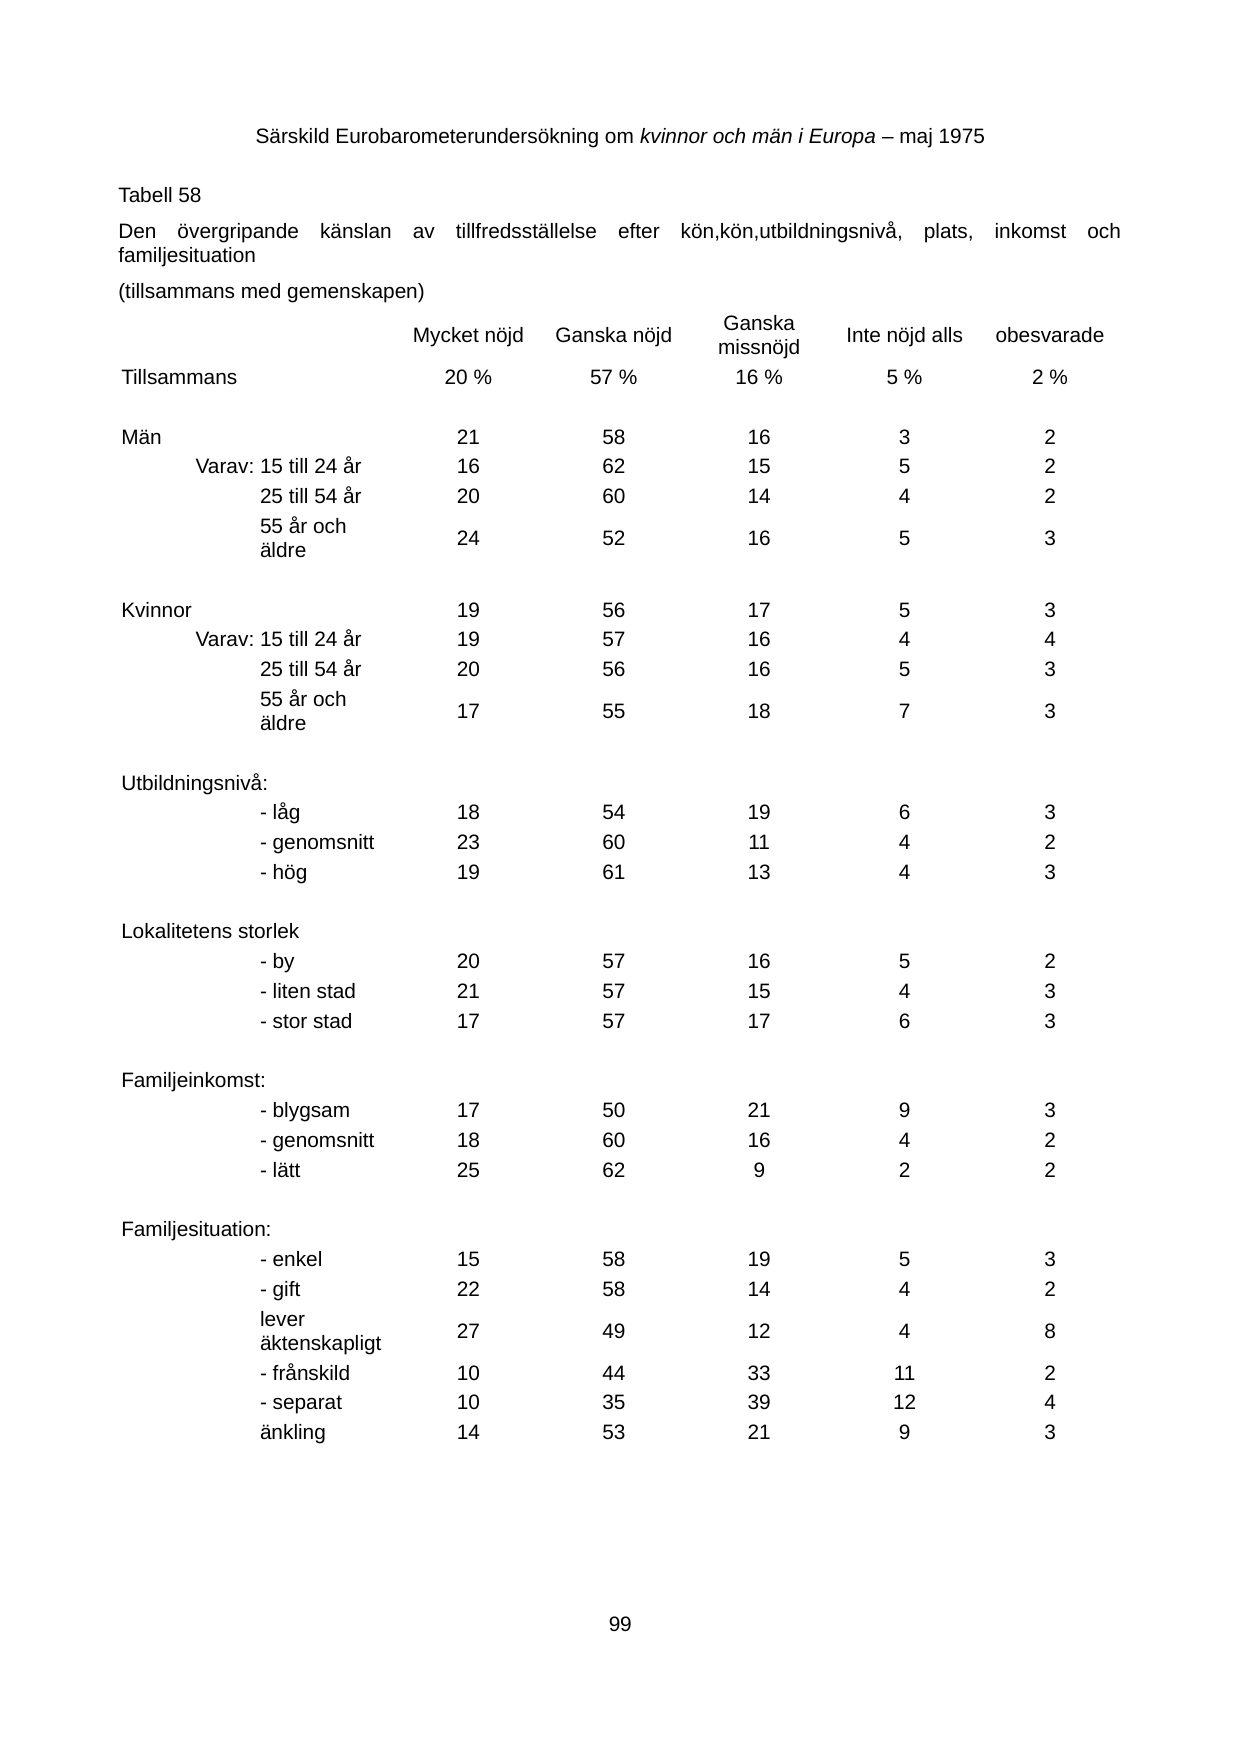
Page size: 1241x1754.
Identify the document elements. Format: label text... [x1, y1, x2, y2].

table_cell 19 [395, 624, 541, 654]
table_cell 15 [395, 1244, 541, 1274]
table_cell [257, 1185, 395, 1214]
table_header Ganska missnöjd [686, 308, 832, 362]
table_cell 27 [395, 1304, 541, 1357]
table_cell 2 [832, 1155, 977, 1184]
table_cell 3 [832, 422, 977, 451]
table_header obesvarade [977, 308, 1122, 362]
table_cell [686, 887, 832, 916]
table_cell [541, 768, 686, 797]
table_cell 4 [977, 624, 1122, 654]
table_cell 13 [686, 857, 832, 887]
table_cell 39 [686, 1387, 832, 1417]
table_cell 9 [832, 1095, 977, 1125]
table_cell 16 [686, 422, 832, 451]
table_cell 2 [977, 451, 1122, 481]
table_cell 6 [832, 1006, 977, 1036]
table_cell [118, 684, 257, 738]
table_cell 4 [832, 1125, 977, 1155]
table_cell 7 [832, 684, 977, 738]
table_cell [541, 565, 686, 594]
table_cell Kvinnor [118, 595, 257, 624]
table_cell 5 [832, 511, 977, 565]
table_cell 58 [541, 1244, 686, 1274]
table_cell 22 [395, 1274, 541, 1304]
table_cell [395, 1065, 541, 1095]
table_cell lever äktenskapligt [257, 1304, 395, 1357]
table_cell [541, 887, 686, 916]
table_cell - enkel [257, 1244, 395, 1274]
table_cell Varav: [118, 451, 257, 481]
table_cell [118, 857, 257, 887]
table_cell [832, 565, 977, 594]
table_cell [395, 768, 541, 797]
table_cell 55 år och äldre [257, 684, 395, 738]
table_cell Män [118, 422, 257, 451]
table_cell 10 [395, 1387, 541, 1417]
table_cell [257, 422, 395, 451]
table_cell [118, 946, 257, 976]
table_cell 58 [541, 422, 686, 451]
table_header [257, 308, 395, 362]
table_cell [686, 738, 832, 767]
table_cell 60 [541, 1125, 686, 1155]
table_cell [977, 1036, 1122, 1065]
table_cell Lokalitetens storlek [118, 916, 395, 946]
table_cell 19 [686, 797, 832, 827]
table_cell [832, 1185, 977, 1214]
table_cell Utbildningsnivå: [118, 768, 395, 797]
table_cell 3 [977, 1006, 1122, 1036]
table_cell 56 [541, 654, 686, 684]
table_cell [257, 1036, 395, 1065]
table_cell [118, 1387, 257, 1417]
table_cell [395, 1036, 541, 1065]
table_cell 17 [395, 684, 541, 738]
table_cell 52 [541, 511, 686, 565]
table_cell [686, 1036, 832, 1065]
table_cell 62 [541, 451, 686, 481]
table_cell 23 [395, 827, 541, 857]
table_cell [977, 887, 1122, 916]
table_cell [118, 1036, 257, 1065]
table_cell - genomsnitt [257, 1125, 395, 1155]
table_cell 4 [832, 1304, 977, 1357]
table_cell 2 [977, 481, 1122, 511]
table_cell [257, 362, 395, 392]
table_cell 14 [686, 1274, 832, 1304]
table_cell 4 [832, 624, 977, 654]
table_cell [977, 1065, 1122, 1095]
table_cell [395, 565, 541, 594]
table_cell [541, 916, 686, 946]
table_cell 20 [395, 654, 541, 684]
table_cell 57 % [541, 362, 686, 392]
table_cell 2 [977, 422, 1122, 451]
table_cell [118, 392, 257, 422]
table_cell 55 år och äldre [257, 511, 395, 565]
table_cell [832, 1065, 977, 1095]
table_header Mycket nöjd [395, 308, 541, 362]
table_cell 21 [395, 422, 541, 451]
table_cell [257, 887, 395, 916]
table_cell [832, 768, 977, 797]
table_header Ganska nöjd [541, 308, 686, 362]
table_cell 3 [977, 684, 1122, 738]
table_cell 12 [686, 1304, 832, 1357]
table_cell - liten stad [257, 976, 395, 1006]
table_cell [118, 654, 257, 684]
table_cell Familjesituation: [118, 1214, 395, 1244]
table_cell [832, 1214, 977, 1244]
table_cell 16 [686, 511, 832, 565]
table_cell [257, 392, 395, 422]
table_cell 3 [977, 595, 1122, 624]
table_cell 62 [541, 1155, 686, 1184]
table_cell 49 [541, 1304, 686, 1357]
table_cell 5 [832, 654, 977, 684]
table_cell [118, 1274, 257, 1304]
table_cell 25 till 54 år [257, 654, 395, 684]
table_cell 2 [977, 1358, 1122, 1387]
table_cell 60 [541, 481, 686, 511]
table_cell 15 [686, 451, 832, 481]
table_cell - låg [257, 797, 395, 827]
table_cell [118, 481, 257, 511]
table_cell [257, 565, 395, 594]
table_cell [118, 1006, 257, 1036]
table_cell - separat [257, 1387, 395, 1417]
table_cell Tillsammans [118, 362, 257, 392]
table_cell - gift [257, 1274, 395, 1304]
table_cell 25 [395, 1155, 541, 1184]
table_cell [118, 1358, 257, 1387]
table_cell 3 [977, 1417, 1122, 1447]
table_cell - genomsnitt [257, 827, 395, 857]
table_cell 15 [686, 976, 832, 1006]
table_cell 24 [395, 511, 541, 565]
table_cell 5 [832, 1244, 977, 1274]
table_cell [395, 392, 541, 422]
table_cell 19 [686, 1244, 832, 1274]
table_cell 57 [541, 976, 686, 1006]
table_cell [686, 1065, 832, 1095]
table_cell [686, 1185, 832, 1214]
table_cell 57 [541, 624, 686, 654]
table_cell 18 [395, 1125, 541, 1155]
table_cell 44 [541, 1358, 686, 1387]
table_cell 20 % [395, 362, 541, 392]
table_cell [257, 738, 395, 767]
table_cell 4 [832, 976, 977, 1006]
table_cell - lätt [257, 1155, 395, 1184]
table_cell [118, 1185, 257, 1214]
table_cell 6 [832, 797, 977, 827]
table_cell [118, 565, 257, 594]
table_cell 18 [395, 797, 541, 827]
table_cell [977, 392, 1122, 422]
table_cell [832, 738, 977, 767]
table_cell 16 [686, 1125, 832, 1155]
table_cell 5 % [832, 362, 977, 392]
table_cell 16 [395, 451, 541, 481]
table_cell 3 [977, 797, 1122, 827]
table_header [118, 308, 257, 362]
table_cell 50 [541, 1095, 686, 1125]
table_cell [977, 738, 1122, 767]
table_cell - hög [257, 857, 395, 887]
table_cell 11 [832, 1358, 977, 1387]
table_cell 5 [832, 946, 977, 976]
table_cell 3 [977, 857, 1122, 887]
table_cell [118, 738, 257, 767]
table_cell - frånskild [257, 1358, 395, 1387]
table_cell 56 [541, 595, 686, 624]
table_cell 15 till 24 år [257, 451, 395, 481]
table_cell [395, 1185, 541, 1214]
table_cell 20 [395, 481, 541, 511]
table_cell Familjeinkomst: [118, 1065, 395, 1095]
table_cell 3 [977, 511, 1122, 565]
table_cell [541, 1185, 686, 1214]
table_cell 15 till 24 år [257, 624, 395, 654]
table_cell [541, 392, 686, 422]
table_cell [686, 1214, 832, 1244]
table_cell [977, 768, 1122, 797]
table_cell 16 % [686, 362, 832, 392]
table_cell [686, 565, 832, 594]
table_cell 4 [832, 857, 977, 887]
table_cell 17 [395, 1006, 541, 1036]
table_cell [118, 1095, 257, 1125]
table_cell 5 [832, 595, 977, 624]
table_cell 2 [977, 827, 1122, 857]
table_cell [395, 1214, 541, 1244]
table_cell 9 [832, 1417, 977, 1447]
table_cell 4 [832, 481, 977, 511]
table_cell 16 [686, 654, 832, 684]
table_cell [541, 738, 686, 767]
table_cell - by [257, 946, 395, 976]
table_cell 2 [977, 1125, 1122, 1155]
table_cell 14 [686, 481, 832, 511]
table_cell [977, 1214, 1122, 1244]
table_cell [686, 768, 832, 797]
table_cell 19 [395, 857, 541, 887]
table_cell 2 [977, 1274, 1122, 1304]
table_cell 21 [395, 976, 541, 1006]
table_cell [118, 887, 257, 916]
table_cell [257, 595, 395, 624]
table_cell [832, 916, 977, 946]
table_cell [541, 1065, 686, 1095]
table_cell 16 [686, 624, 832, 654]
table_cell 21 [686, 1417, 832, 1447]
table_cell [118, 1125, 257, 1155]
table_cell 14 [395, 1417, 541, 1447]
table_cell 54 [541, 797, 686, 827]
table_cell [118, 511, 257, 565]
table_cell 3 [977, 976, 1122, 1006]
table_cell 16 [686, 946, 832, 976]
table_cell 61 [541, 857, 686, 887]
table_cell 58 [541, 1274, 686, 1304]
table_cell [118, 976, 257, 1006]
table_cell Varav: [118, 624, 257, 654]
table_cell [686, 916, 832, 946]
table_cell - stor stad [257, 1006, 395, 1036]
table_cell 5 [832, 451, 977, 481]
table_cell 20 [395, 946, 541, 976]
table_cell [686, 392, 832, 422]
table_cell [541, 1214, 686, 1244]
table_cell 35 [541, 1387, 686, 1417]
table_cell 8 [977, 1304, 1122, 1357]
table_cell [977, 1185, 1122, 1214]
table_cell 3 [977, 1244, 1122, 1274]
table_cell [118, 1155, 257, 1184]
table_cell [977, 916, 1122, 946]
table_cell 12 [832, 1387, 977, 1417]
table_cell 3 [977, 654, 1122, 684]
table_cell 18 [686, 684, 832, 738]
table_cell [832, 392, 977, 422]
table_cell [395, 916, 541, 946]
table_cell 9 [686, 1155, 832, 1184]
table_cell [977, 565, 1122, 594]
table_cell änkling [257, 1417, 395, 1447]
table_cell 4 [977, 1387, 1122, 1417]
table_cell 11 [686, 827, 832, 857]
table_cell [118, 827, 257, 857]
table_cell 4 [832, 827, 977, 857]
table_cell [118, 1244, 257, 1274]
table_cell 2 [977, 1155, 1122, 1184]
table_cell [118, 797, 257, 827]
table_cell 4 [832, 1274, 977, 1304]
table_header Inte nöjd alls [832, 308, 977, 362]
table_cell 57 [541, 1006, 686, 1036]
table_cell 60 [541, 827, 686, 857]
table_cell [832, 887, 977, 916]
table_cell 2 [977, 946, 1122, 976]
table_cell 10 [395, 1358, 541, 1387]
table_cell 33 [686, 1358, 832, 1387]
table_cell 25 till 54 år [257, 481, 395, 511]
table_cell [395, 887, 541, 916]
table_cell 19 [395, 595, 541, 624]
table_cell 21 [686, 1095, 832, 1125]
table_cell 17 [686, 595, 832, 624]
text Tabell 58 [118, 183, 1122, 207]
table_cell - blygsam [257, 1095, 395, 1125]
text (tillsammans med gemenskapen) [118, 278, 1122, 302]
table_cell 17 [395, 1095, 541, 1125]
table_cell [118, 1417, 257, 1447]
table_cell [395, 738, 541, 767]
table_cell 53 [541, 1417, 686, 1447]
table_cell 57 [541, 946, 686, 976]
table_cell [832, 1036, 977, 1065]
table_cell 17 [686, 1006, 832, 1036]
table_cell 2 % [977, 362, 1122, 392]
table_cell 3 [977, 1095, 1122, 1125]
table_cell [118, 1304, 257, 1357]
table_cell [541, 1036, 686, 1065]
table_cell 55 [541, 684, 686, 738]
text Den övergripande känslan av tillfredsställelse efter kön,kön,utbildningsnivå, plats, inkomst och familjesituation [118, 219, 1122, 267]
